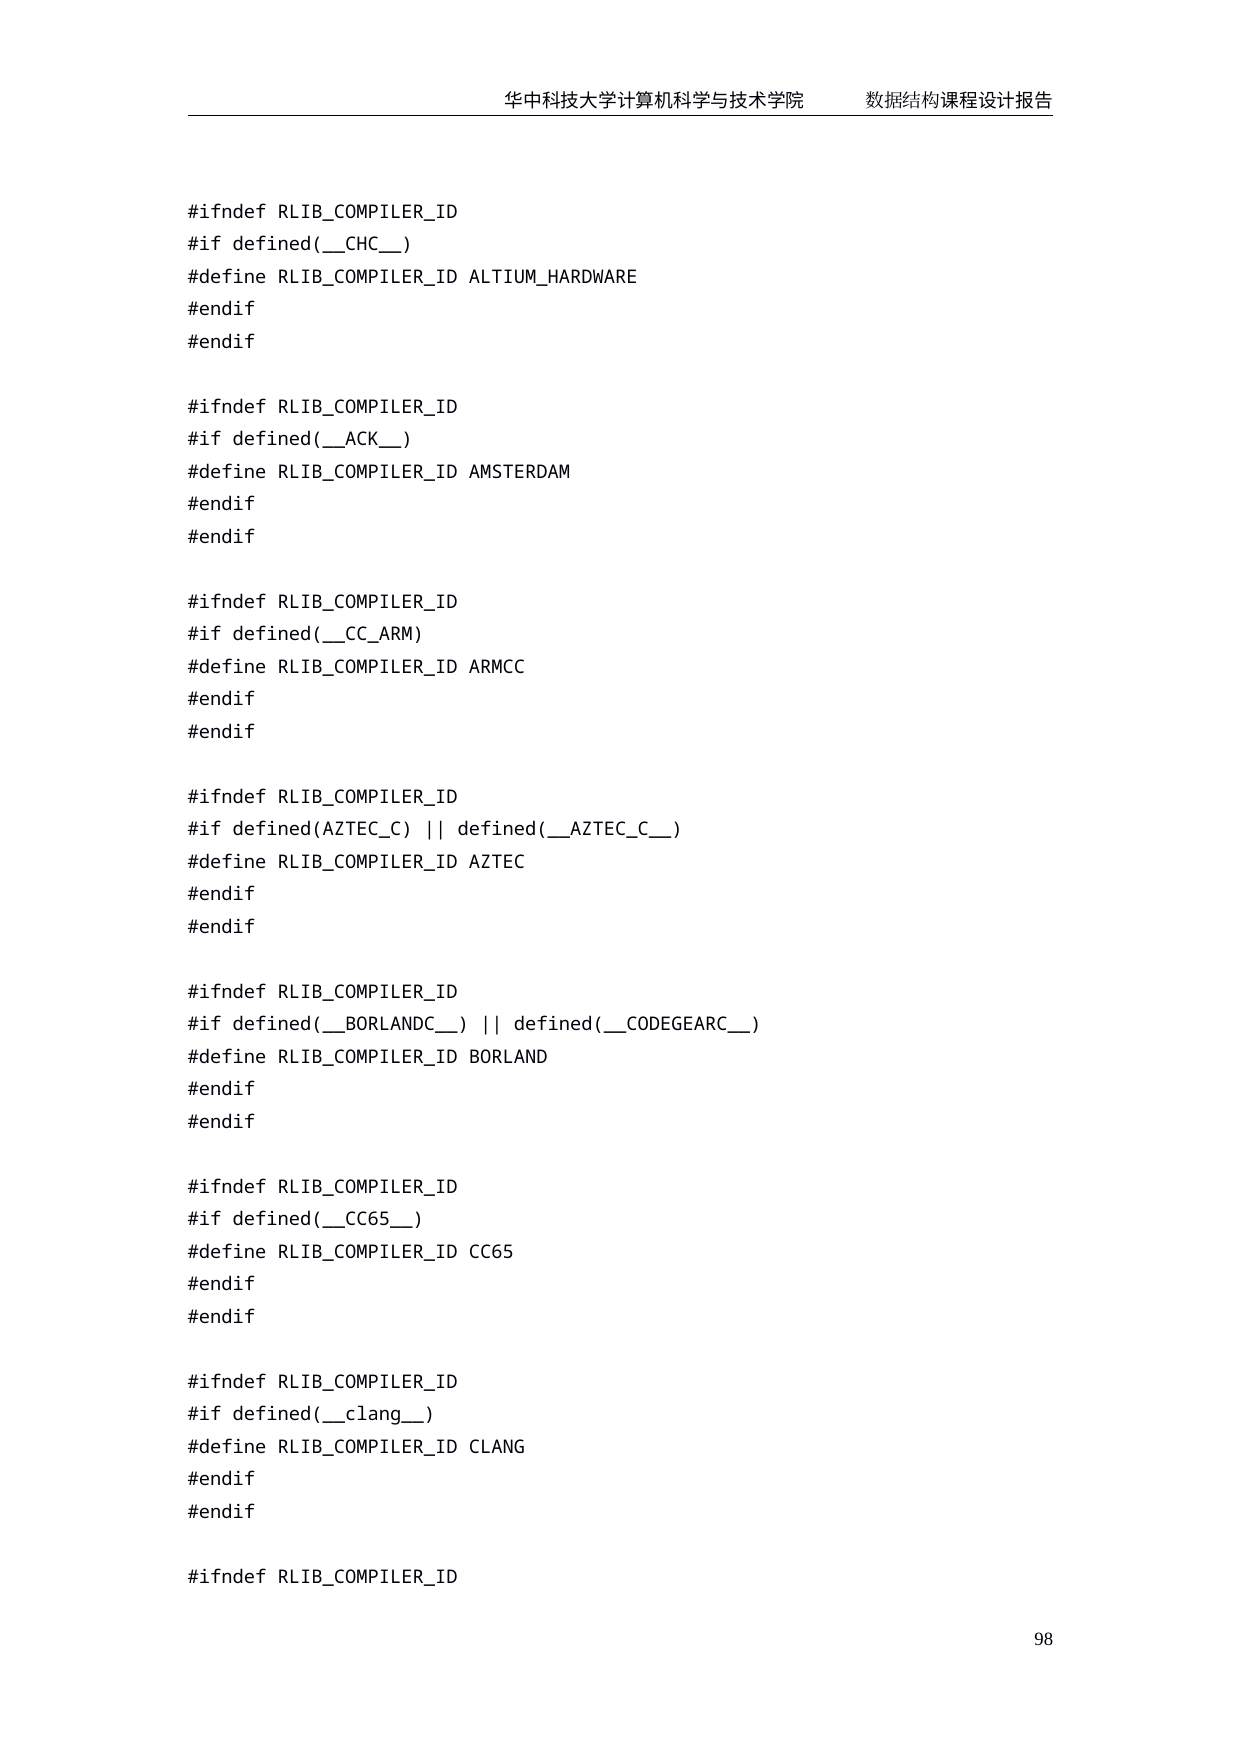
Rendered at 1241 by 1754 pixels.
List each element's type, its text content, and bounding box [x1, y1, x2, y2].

text #if defined(__ACK__) [187, 422, 1053, 454]
text #if defined(__CC_ARM) [187, 617, 1053, 649]
text #if defined(__CC65__) [187, 1202, 1053, 1234]
text #endif [187, 292, 1053, 324]
text #endif [187, 324, 1053, 357]
text #if defined(__BORLANDC__) || defined(__CODEGEARC__) [187, 1007, 1053, 1039]
text #endif [187, 1462, 1053, 1494]
text #ifndef RLIB_COMPILER_ID [187, 1364, 1053, 1397]
text #define RLIB_COMPILER_ID AMSTERDAM [187, 454, 1053, 487]
text #if defined(__clang__) [187, 1397, 1053, 1429]
text #endif [187, 1104, 1053, 1137]
text #ifndef RLIB_COMPILER_ID [187, 1559, 1053, 1592]
text #define RLIB_COMPILER_ID CC65 [187, 1234, 1053, 1267]
text #define RLIB_COMPILER_ID BORLAND [187, 1039, 1053, 1072]
text #endif [187, 1299, 1053, 1332]
text #define RLIB_COMPILER_ID ARMCC [187, 649, 1053, 682]
text #endif [187, 714, 1053, 747]
text #endif [187, 519, 1053, 552]
text #ifndef RLIB_COMPILER_ID [187, 389, 1053, 422]
text #ifndef RLIB_COMPILER_ID [187, 974, 1053, 1007]
text #endif [187, 1072, 1053, 1104]
text #define RLIB_COMPILER_ID CLANG [187, 1429, 1053, 1462]
text #endif [187, 1494, 1053, 1527]
text #endif [187, 682, 1053, 714]
text #endif [187, 909, 1053, 942]
text #ifndef RLIB_COMPILER_ID [187, 779, 1053, 812]
text #if defined(AZTEC_C) || defined(__AZTEC_C__) [187, 812, 1053, 844]
text #endif [187, 487, 1053, 519]
text #ifndef RLIB_COMPILER_ID [187, 584, 1053, 617]
text #define RLIB_COMPILER_ID ALTIUM_HARDWARE [187, 259, 1053, 292]
text #ifndef RLIB_COMPILER_ID [187, 194, 1053, 227]
text #define RLIB_COMPILER_ID AZTEC [187, 844, 1053, 877]
text #if defined(__CHC__) [187, 227, 1053, 259]
text #endif [187, 877, 1053, 909]
text #ifndef RLIB_COMPILER_ID [187, 1169, 1053, 1202]
text #endif [187, 1267, 1053, 1299]
